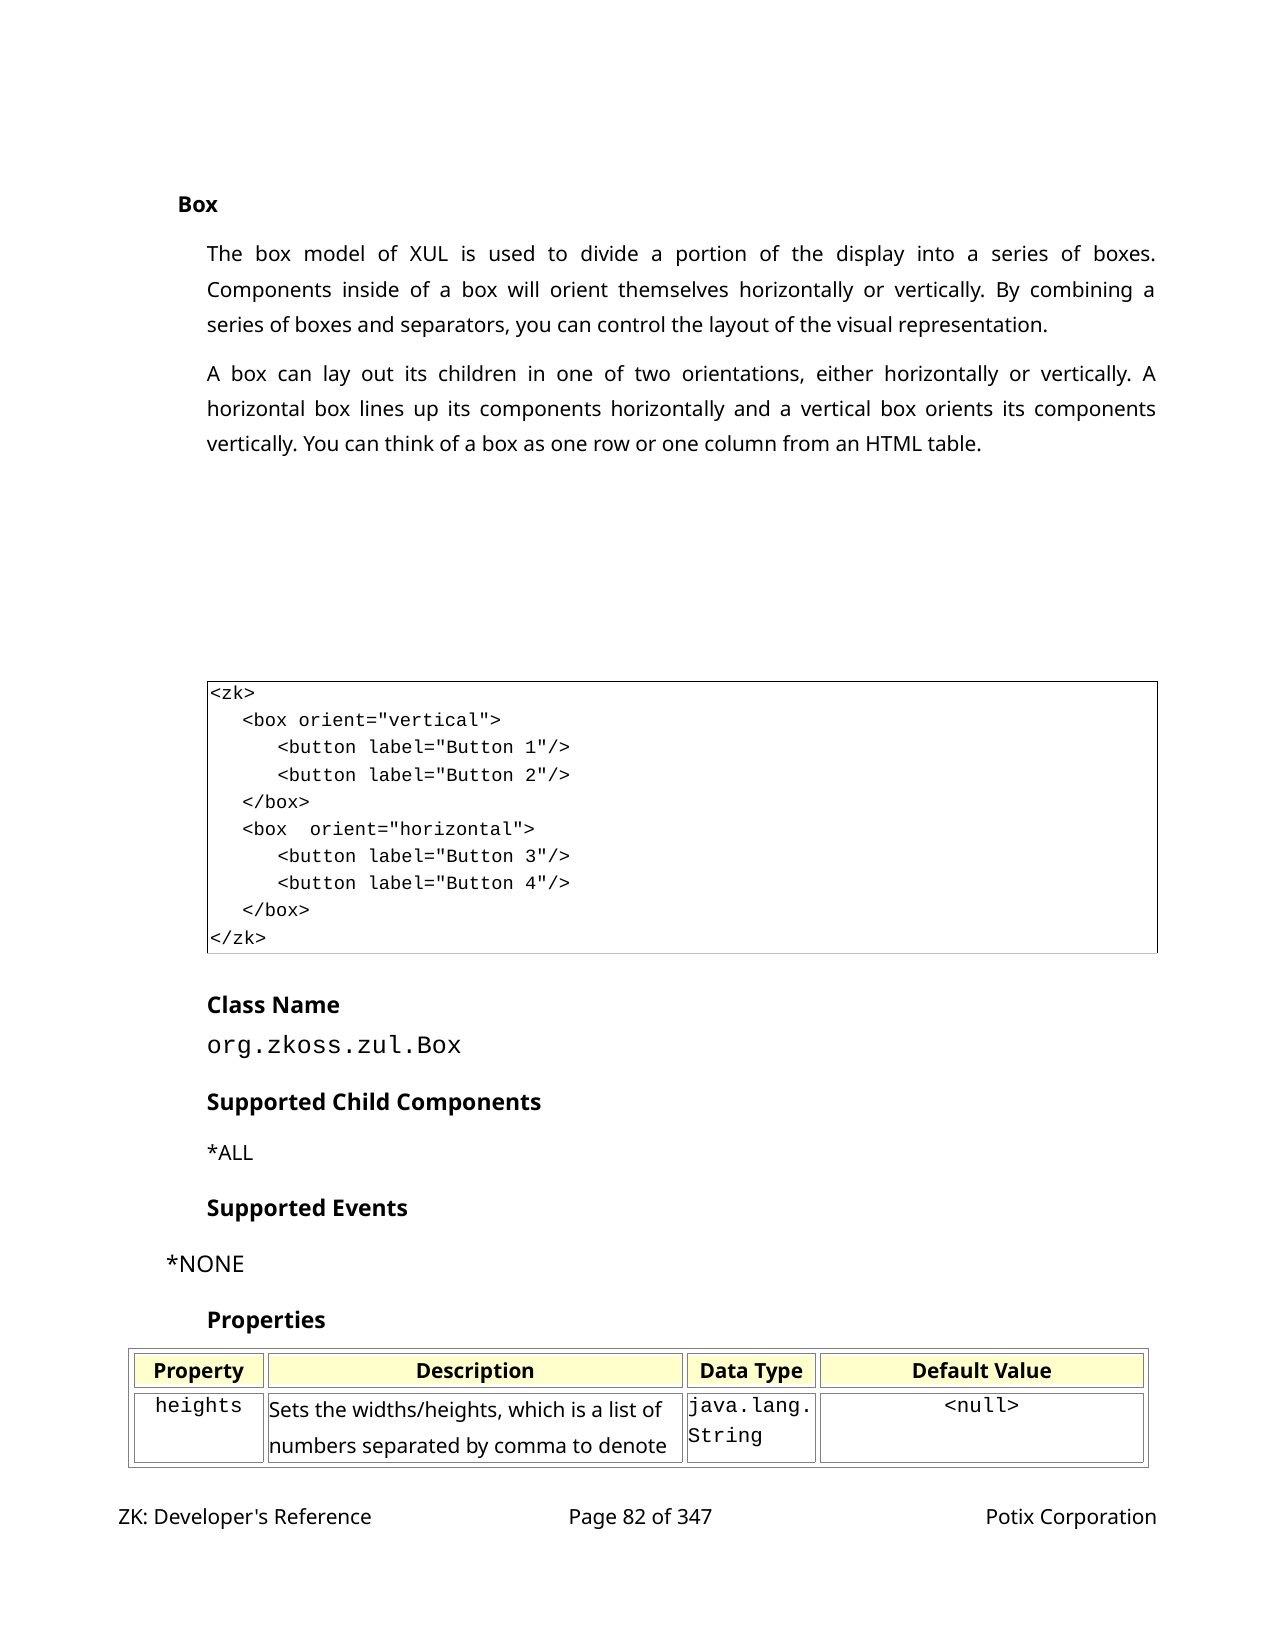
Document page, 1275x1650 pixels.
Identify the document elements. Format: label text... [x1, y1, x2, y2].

subtitle Supported Events [207, 1191, 1157, 1223]
subtitle Supported Child Components [207, 1086, 1157, 1118]
text org.zkoss.zul.Box [207, 1033, 1157, 1061]
table_cell java.lang.String [685, 1387, 817, 1462]
text <box orient="horizontal"> [208, 817, 1157, 841]
subtitle Class Name [207, 989, 1157, 1021]
text <button label="Button 1"/> [208, 735, 1157, 759]
text </zk> [208, 926, 1157, 953]
table_cell Sets the widths/heights, which is a list of numbers separated by comma to denote [266, 1387, 685, 1462]
text *ALL [207, 1138, 1157, 1166]
table_cell heights [131, 1387, 266, 1462]
subtitle Properties [207, 1304, 1157, 1335]
text <button label="Button 2"/> [208, 762, 1157, 787]
subtitle Box [177, 189, 1157, 219]
table_header Data Type [685, 1349, 817, 1387]
text A box can lay out its children in one of two orientations, either horizontally or vertically. A horizontal box lines up its components horizontally and a vertical box orients its components vertically. You can think of a box as one row or one column from an HTML table. [207, 359, 1157, 457]
text </box> [208, 789, 1157, 814]
table_cell <null> [818, 1387, 1146, 1462]
text <zk> [208, 682, 1157, 705]
table_header Default Value [818, 1349, 1146, 1387]
table_header Description [266, 1349, 685, 1387]
text The box model of XUL is used to divide a portion of the display into a series of boxes. Components inside of a box will orient themselves horizontally or vertically. By combining a series of boxes and separators, you can control the layout of the visual representation. [207, 239, 1157, 338]
text *NONE [118, 1248, 1157, 1279]
text <box orient="vertical"> [208, 708, 1157, 732]
text <button label="Button 4"/> [208, 871, 1157, 895]
text <button label="Button 3"/> [208, 844, 1157, 868]
table_header Property [131, 1349, 266, 1387]
text </box> [208, 898, 1157, 923]
